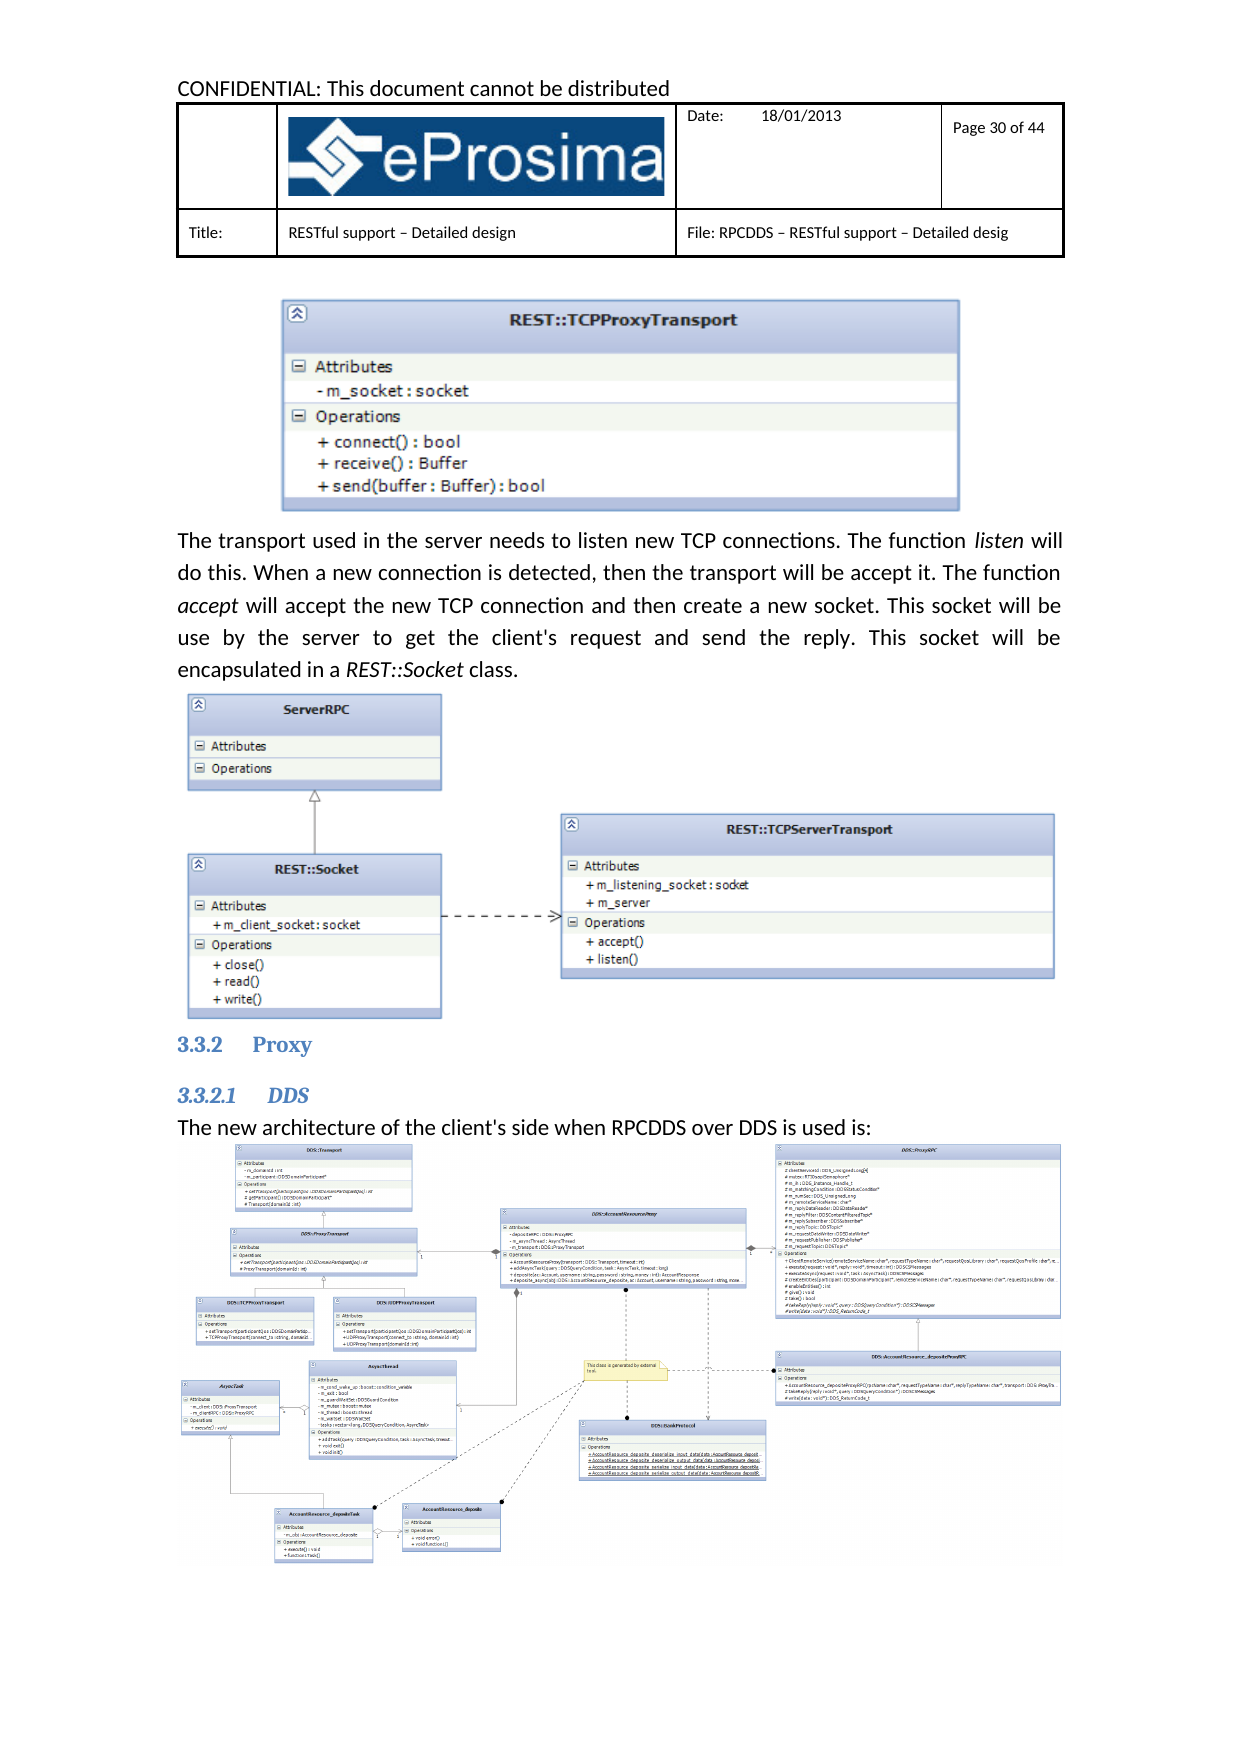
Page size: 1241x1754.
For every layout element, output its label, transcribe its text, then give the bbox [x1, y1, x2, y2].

picture [267, 286, 973, 523]
text The transport used in the server needs to listen new TCP connections. The function listen will do this. When a new connection is detected, then the transport will be accept it. The function accept will accept the new TCP connection and then create a new socket. This socket will be use by the server to get the client's request and send the reply. This socket will be encapsulated in a REST::Socket class. [177, 523, 1063, 683]
picture [288, 117, 665, 196]
text The new architecture of the client's side when RPCDDS over DDS is used is: [177, 1113, 1063, 1141]
subtitle DDS [177, 1083, 1063, 1109]
picture [177, 683, 1063, 1028]
subtitle Proxy [177, 1028, 1063, 1058]
picture [177, 1141, 1063, 1566]
